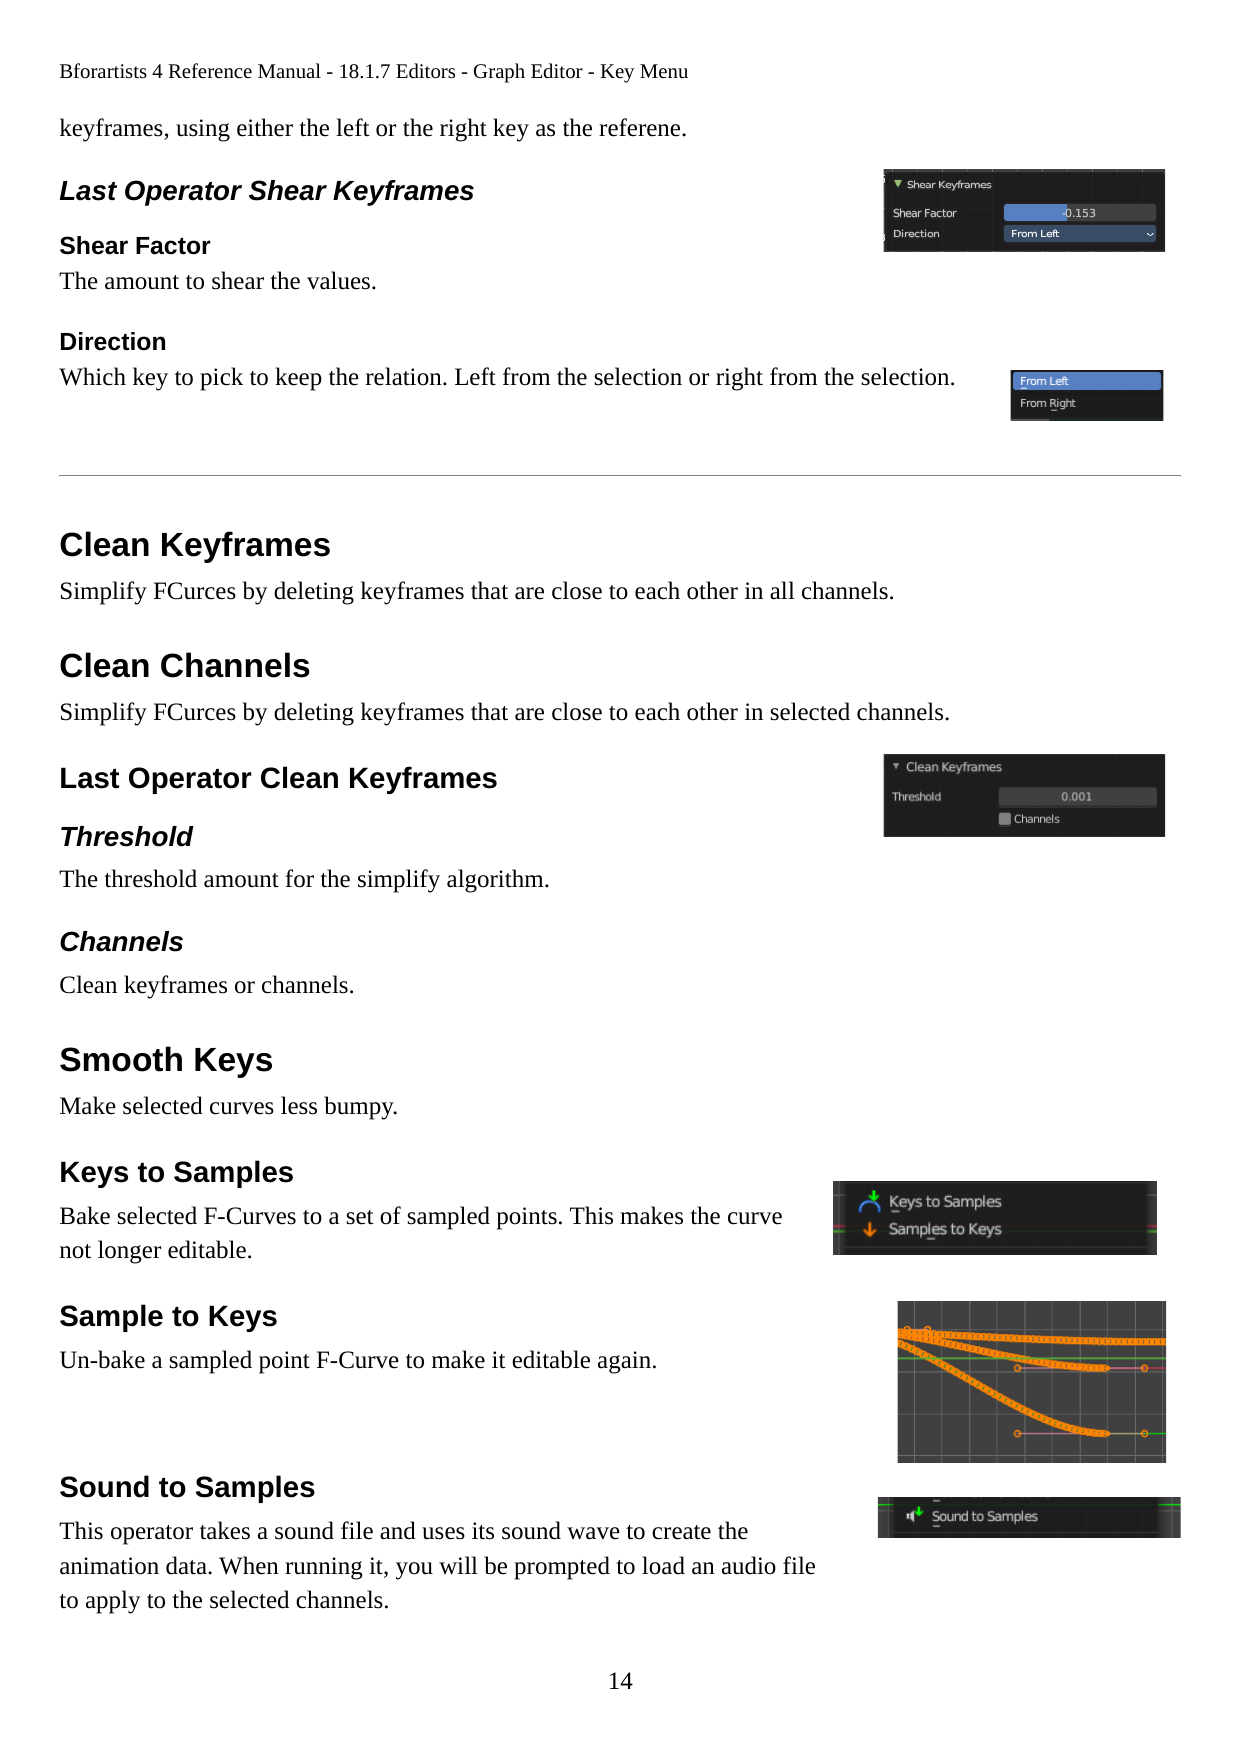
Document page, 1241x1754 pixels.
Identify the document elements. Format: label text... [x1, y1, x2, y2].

text The threshold amount for the simplify algorithm. [59, 864, 1181, 893]
subtitle Last Operator Shear Keyframes [59, 174, 883, 206]
subtitle Sample to Keys [59, 1299, 1181, 1333]
subtitle Channels [59, 926, 1181, 958]
subtitle Threshold [59, 820, 1181, 852]
picture [1010, 370, 1164, 421]
subtitle Smooth Keys [59, 1040, 1181, 1079]
text The amount to shear the values. [59, 266, 1181, 294]
text Bake selected F-Curves to a set of sampled points. This makes the curve not longer editable. [59, 1201, 1181, 1264]
picture [897, 1301, 1167, 1463]
text Simplify FCurces by deleting keyframes that are close to each other in all channels. [59, 576, 1181, 605]
text keyframes, using either the left or the right key as the referene. [59, 113, 1181, 141]
subtitle Last Operator Clean Keyframes [59, 761, 883, 795]
text Simplify FCurces by deleting keyframes that are close to each other in selected channels. [59, 697, 1181, 726]
subtitle Keys to Samples [59, 1155, 1181, 1189]
subtitle Clean Keyframes [59, 525, 1181, 564]
subtitle Direction [59, 327, 1181, 356]
text Clean keyframes or channels. [59, 970, 1181, 999]
text Make selected curves less bumpy. [59, 1091, 1181, 1120]
picture [877, 1497, 1181, 1538]
picture [833, 1181, 1157, 1255]
subtitle Shear Factor [59, 231, 1181, 259]
text This operator takes a sound file and uses its sound wave to create the animation data. When running it, you will be prompted to load an audio file to apply to the selected channels. [59, 1516, 1181, 1614]
picture [883, 169, 1166, 252]
text Un-bake a sampled point F-Curve to make it editable again. [59, 1346, 897, 1374]
picture [883, 754, 1166, 837]
subtitle Clean Channels [59, 646, 1181, 685]
subtitle Sound to Samples [59, 1470, 1181, 1504]
text Which key to pick to keep the relation. Left from the selection or right from the selection. [59, 362, 1181, 391]
